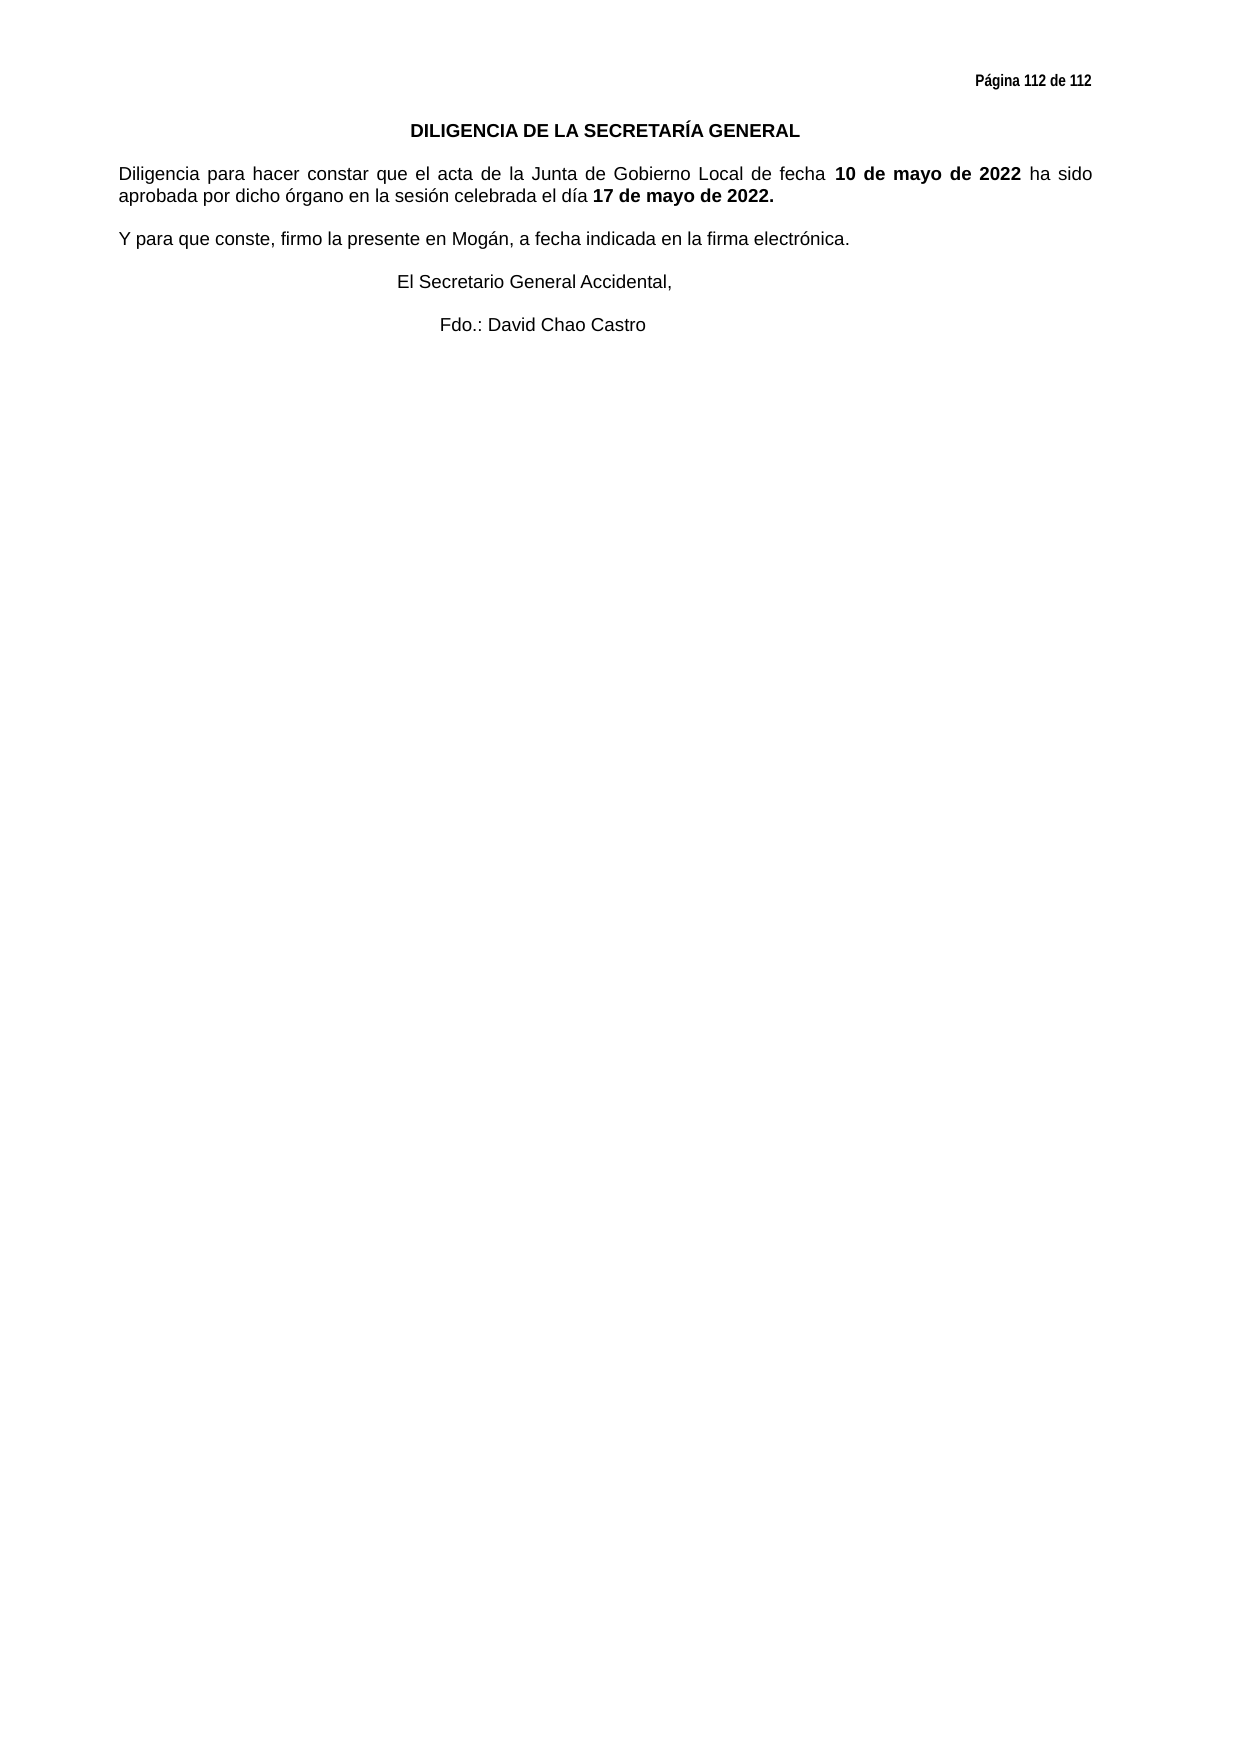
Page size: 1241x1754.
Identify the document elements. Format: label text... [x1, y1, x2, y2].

text Fdo.: David Chao Castro [118, 314, 1092, 335]
text El Secretario General Accidental, [118, 271, 1092, 292]
text DILIGENCIA DE LA SECRETARÍA GENERAL [118, 120, 1092, 141]
text Diligencia para hacer constar que el acta de la Junta de Gobierno Local de fecha 10 de mayo de 2022 ha sido aprobada por dicho órgano en la sesión celebrada el día 17 de mayo de 2022. [118, 163, 1092, 206]
text Y para que conste, firmo la presente en Mogán, a fecha indicada en la firma electrónica. [118, 227, 1092, 249]
